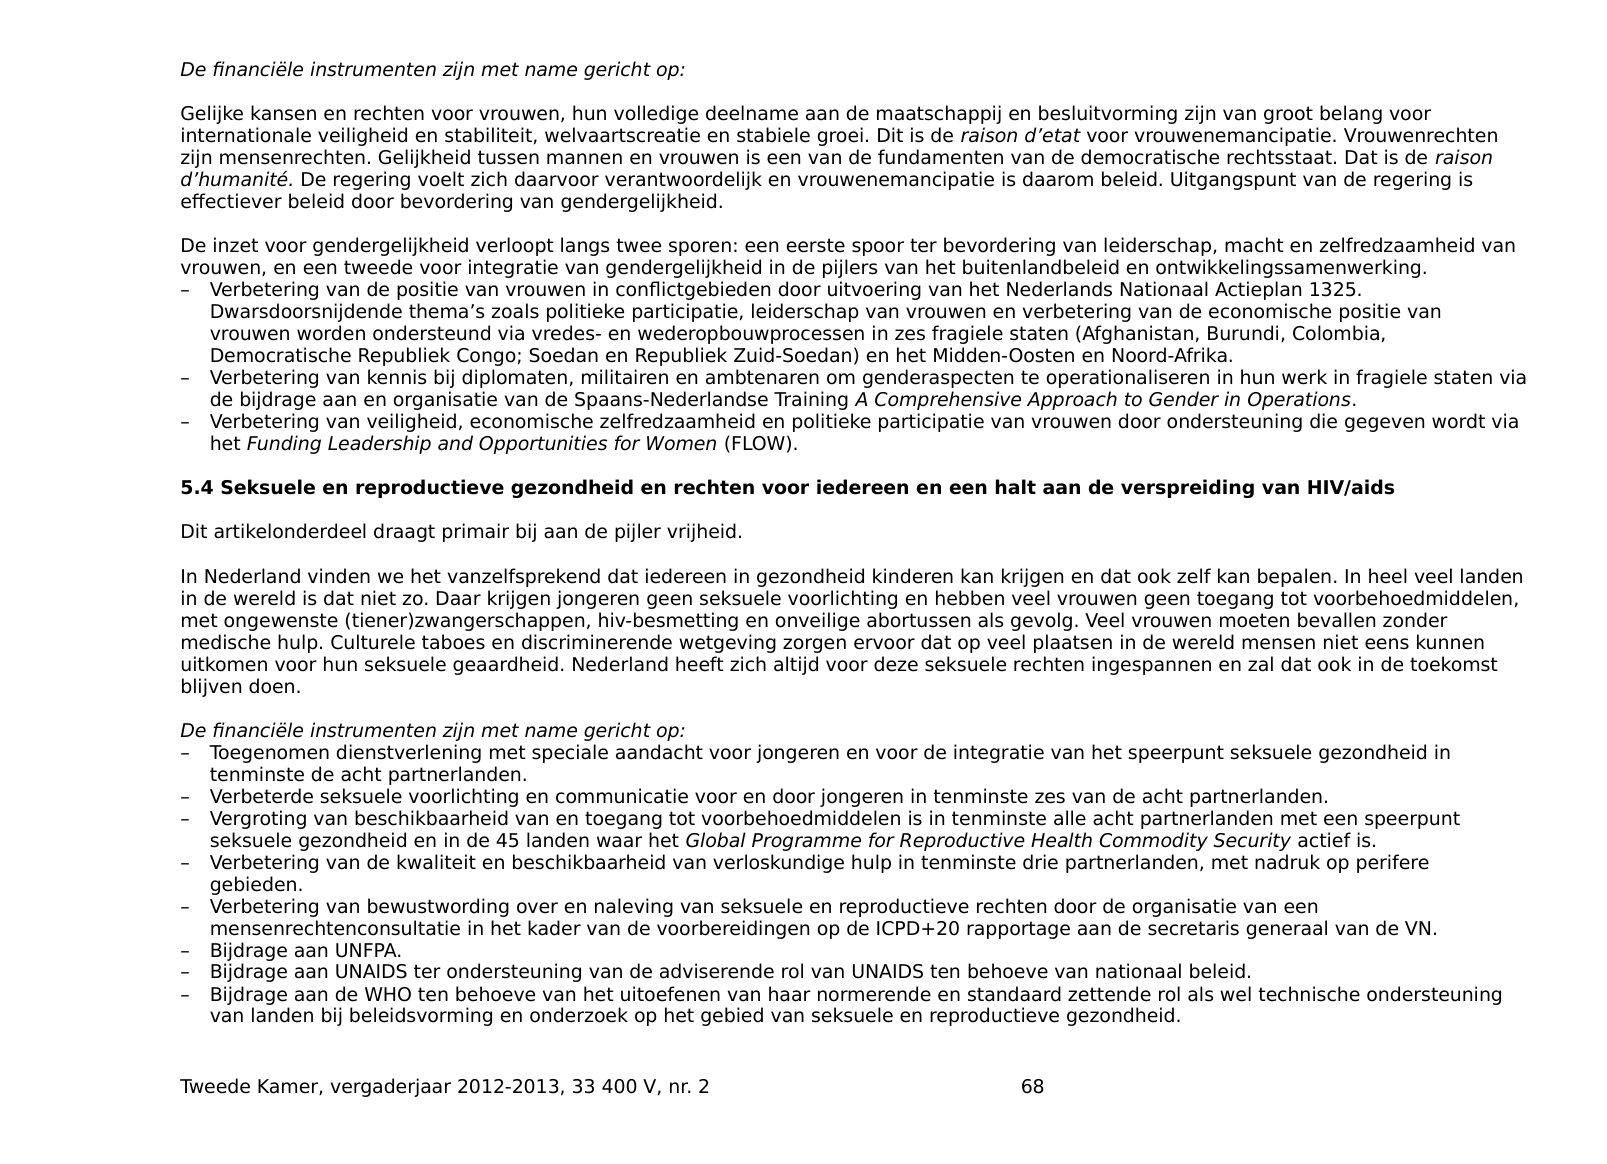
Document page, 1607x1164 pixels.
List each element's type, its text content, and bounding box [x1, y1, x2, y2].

subtitle 5.4 Seksuele en reproductieve gezondheid en rechten voor iedereen en een halt aan de verspreiding van HIV/aids [180, 477, 1529, 499]
subtitle De financiële instrumenten zijn met name gericht op: [180, 59, 1529, 81]
subtitle De financiële instrumenten zijn met name gericht op: [180, 720, 1529, 742]
text – Vergroting van beschikbaarheid van en toegang tot voorbehoedmiddelen is in tenminste alle acht partnerlanden met een speerpunt seksuele gezondheid en in de 45 landen waar het Global Programme for Reproductive Health Commodity Security actief is. [180, 808, 1529, 852]
text De inzet voor gendergelijkheid verloopt langs twee sporen: een eerste spoor ter bevordering van leiderschap, macht en zelfredzaamheid van vrouwen, en een tweede voor integratie van gendergelijkheid in de pijlers van het buitenlandbeleid en ontwikkelingssamenwerking. [180, 235, 1529, 279]
text – Verbetering van de positie van vrouwen in conflictgebieden door uitvoering van het Nederlands Nationaal Actieplan 1325. Dwarsdoorsnijdende thema’s zoals politieke participatie, leiderschap van vrouwen en verbetering van de economische positie van vrouwen worden ondersteund via vredes- en wederopbouwprocessen in zes fragiele staten (Afghanistan, Burundi, Colombia, Democratische Republiek Congo; Soedan en Republiek Zuid-Soedan) en het Midden-Oosten en Noord-Afrika. [180, 279, 1529, 367]
text Gelijke kansen en rechten voor vrouwen, hun volledige deelname aan de maatschappij en besluitvorming zijn van groot belang voor internationale veiligheid en stabiliteit, welvaartscreatie en stabiele groei. Dit is de raison d’etat voor vrouwenemancipatie. Vrouwenrechten zijn mensenrechten. Gelijkheid tussen mannen en vrouwen is een van de fundamenten van de democratische rechtsstaat. Dat is de raison d’humanité. De regering voelt zich daarvoor verantwoordelijk en vrouwenemancipatie is daarom beleid. Uitgangspunt van de regering is effectiever beleid door bevordering van gendergelijkheid. [180, 103, 1529, 213]
text – Bijdrage aan UNAIDS ter ondersteuning van de adviserende rol van UNAIDS ten behoeve van nationaal beleid. [180, 961, 1529, 983]
text – Verbetering van de kwaliteit en beschikbaarheid van verloskundige hulp in tenminste drie partnerlanden, met nadruk op perifere gebieden. [180, 852, 1529, 896]
text – Toegenomen dienstverlening met speciale aandacht voor jongeren en voor de integratie van het speerpunt seksuele gezondheid in tenminste de acht partnerlanden. [180, 742, 1529, 786]
text – Verbetering van bewustwording over en naleving van seksuele en reproductieve rechten door de organisatie van een mensenrechtenconsultatie in het kader van de voorbereidingen op de ICPD+20 rapportage aan de secretaris generaal van de VN. [180, 896, 1529, 939]
text Dit artikelonderdeel draagt primair bij aan de pijler vrijheid. [180, 521, 1529, 543]
text In Nederland vinden we het vanzelfsprekend dat iedereen in gezondheid kinderen kan krijgen en dat ook zelf kan bepalen. In heel veel landen in de wereld is dat niet zo. Daar krijgen jongeren geen seksuele voorlichting en hebben veel vrouwen geen toegang tot voorbehoedmiddelen, met ongewenste (tiener)zwangerschappen, hiv-besmetting en onveilige abortussen als gevolg. Veel vrouwen moeten bevallen zonder medische hulp. Culturele taboes en discriminerende wetgeving zorgen ervoor dat op veel plaatsen in de wereld mensen niet eens kunnen uitkomen voor hun seksuele geaardheid. Nederland heeft zich altijd voor deze seksuele rechten ingespannen en zal dat ook in de toekomst blijven doen. [180, 566, 1529, 697]
text – Bijdrage aan UNFPA. [180, 939, 1529, 961]
text – Verbetering van veiligheid, economische zelfredzaamheid en politieke participatie van vrouwen door ondersteuning die gegeven wordt via het Funding Leadership and Opportunities for Women (FLOW). [180, 411, 1529, 455]
text – Verbetering van kennis bij diplomaten, militairen en ambtenaren om genderaspecten te operationaliseren in hun werk in fragiele staten via de bijdrage aan en organisatie van de Spaans-Nederlandse Training A Comprehensive Approach to Gender in Operations. [180, 367, 1529, 411]
text – Bijdrage aan de WHO ten behoeve van het uitoefenen van haar normerende en standaard zettende rol als wel technische ondersteuning van landen bij beleidsvorming en onderzoek op het gebied van seksuele en reproductieve gezondheid. [180, 983, 1529, 1027]
text – Verbeterde seksuele voorlichting en communicatie voor en door jongeren in tenminste zes van de acht partnerlanden. [180, 786, 1529, 808]
